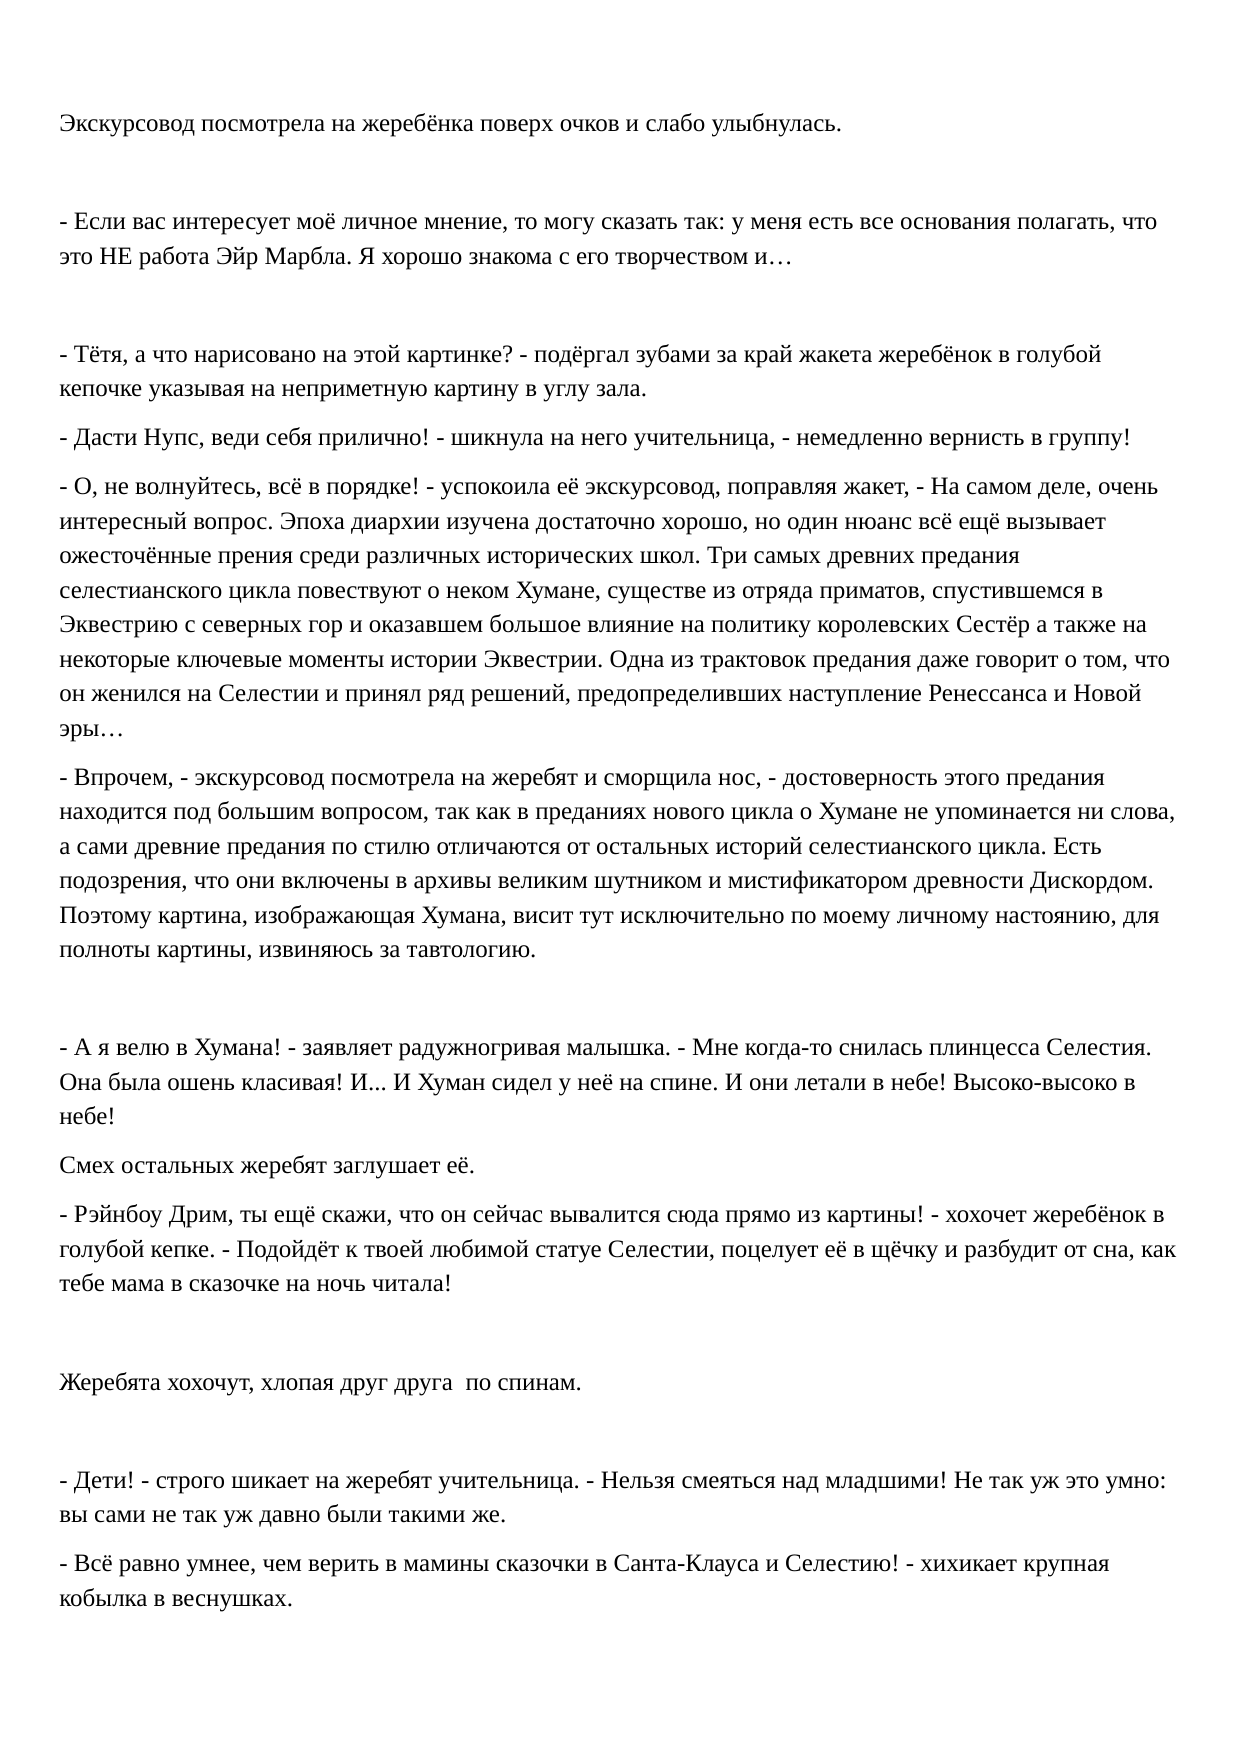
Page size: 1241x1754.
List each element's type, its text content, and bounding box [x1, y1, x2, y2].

text Смех остальных жеребят заглушает её. [59, 1150, 1181, 1179]
text - А я велю в Хумана! - заявляет радужногривая малышка. - Мне когда-то снилась плинцесса Селестия. Она была ошень класивая! И... И Хуман сидел у неё на спине. И они летали в небе! Высоко-высоко в небе! [59, 1032, 1181, 1130]
text - Рэйнбоу Дрим, ты ещё скажи, что он сейчас вывалится сюда прямо из картины! - хохочет жеребёнок в голубой кепке. - Подойдёт к твоей любимой статуе Селестии, поцелует её в щёчку и разбудит от сна, как тебе мама в сказочке на ночь читала! [59, 1199, 1181, 1297]
text - Дети! - строго шикает на жеребят учительница. - Нельзя смеяться над младшими! Не так уж это умно: вы сами не так уж давно были такими же. [59, 1465, 1181, 1528]
text - Всё равно умнее, чем верить в мамины сказочки в Санта-Клауса и Селестию! - хихикает крупная кобылка в веснушках. [59, 1548, 1181, 1611]
text - Впрочем, - экскурсовод посмотрела на жеребят и сморщила нос, - достоверность этого предания находится под большим вопросом, так как в преданиях нового цикла о Хумане не упоминается ни слова, а сами древние предания по стилю отличаются от остальных историй селестианского цикла. Есть подозрения, что они включены в архивы великим шутником и мистификатором древности Дискордом. Поэтому картина, изображающая Хумана, висит тут исключительно по моему личному настоянию, для полноты картины, извиняюсь за тавтологию. [59, 762, 1181, 963]
text - Если вас интересует моё личное мнение, то могу сказать так: у меня есть все основания полагать, что это НЕ работа Эйр Марбла. Я хорошо знакома с его творчеством и… [59, 206, 1181, 269]
text - Тётя, а что нарисовано на этой картинке? - подёргал зубами за край жакета жеребёнок в голубой кепочке указывая на неприметную картину в углу зала. [59, 339, 1181, 402]
text Экскурсовод посмотрела на жеребёнка поверх очков и слабо улыбнулась. [59, 108, 1181, 137]
text - О, не волнуйтесь, всё в порядке! - успокоила её экскурсовод, поправляя жакет, - На самом деле, очень интересный вопрос. Эпоха диархии изучена достаточно хорошо, но один нюанс всё ещё вызывает ожесточённые прения среди различных исторических школ. Три самых древних предания селестианского цикла повествуют о неком Хумане, существе из отряда приматов, спустившемся в Эквестрию с северных гор и оказавшем большое влияние на политику королевских Сестёр а также на некоторые ключевые моменты истории Эквестрии. Одна из трактовок предания даже говорит о том, что он женился на Селестии и принял ряд решений, предопределивших наступление Ренессанса и Новой эры… [59, 471, 1181, 742]
text - Дасти Нупс, веди себя прилично! - шикнула на него учительница, - немедленно вернисть в группу! [59, 422, 1181, 451]
text Жеребята хохочут, хлопая друг друга по спинам. [59, 1367, 1181, 1395]
